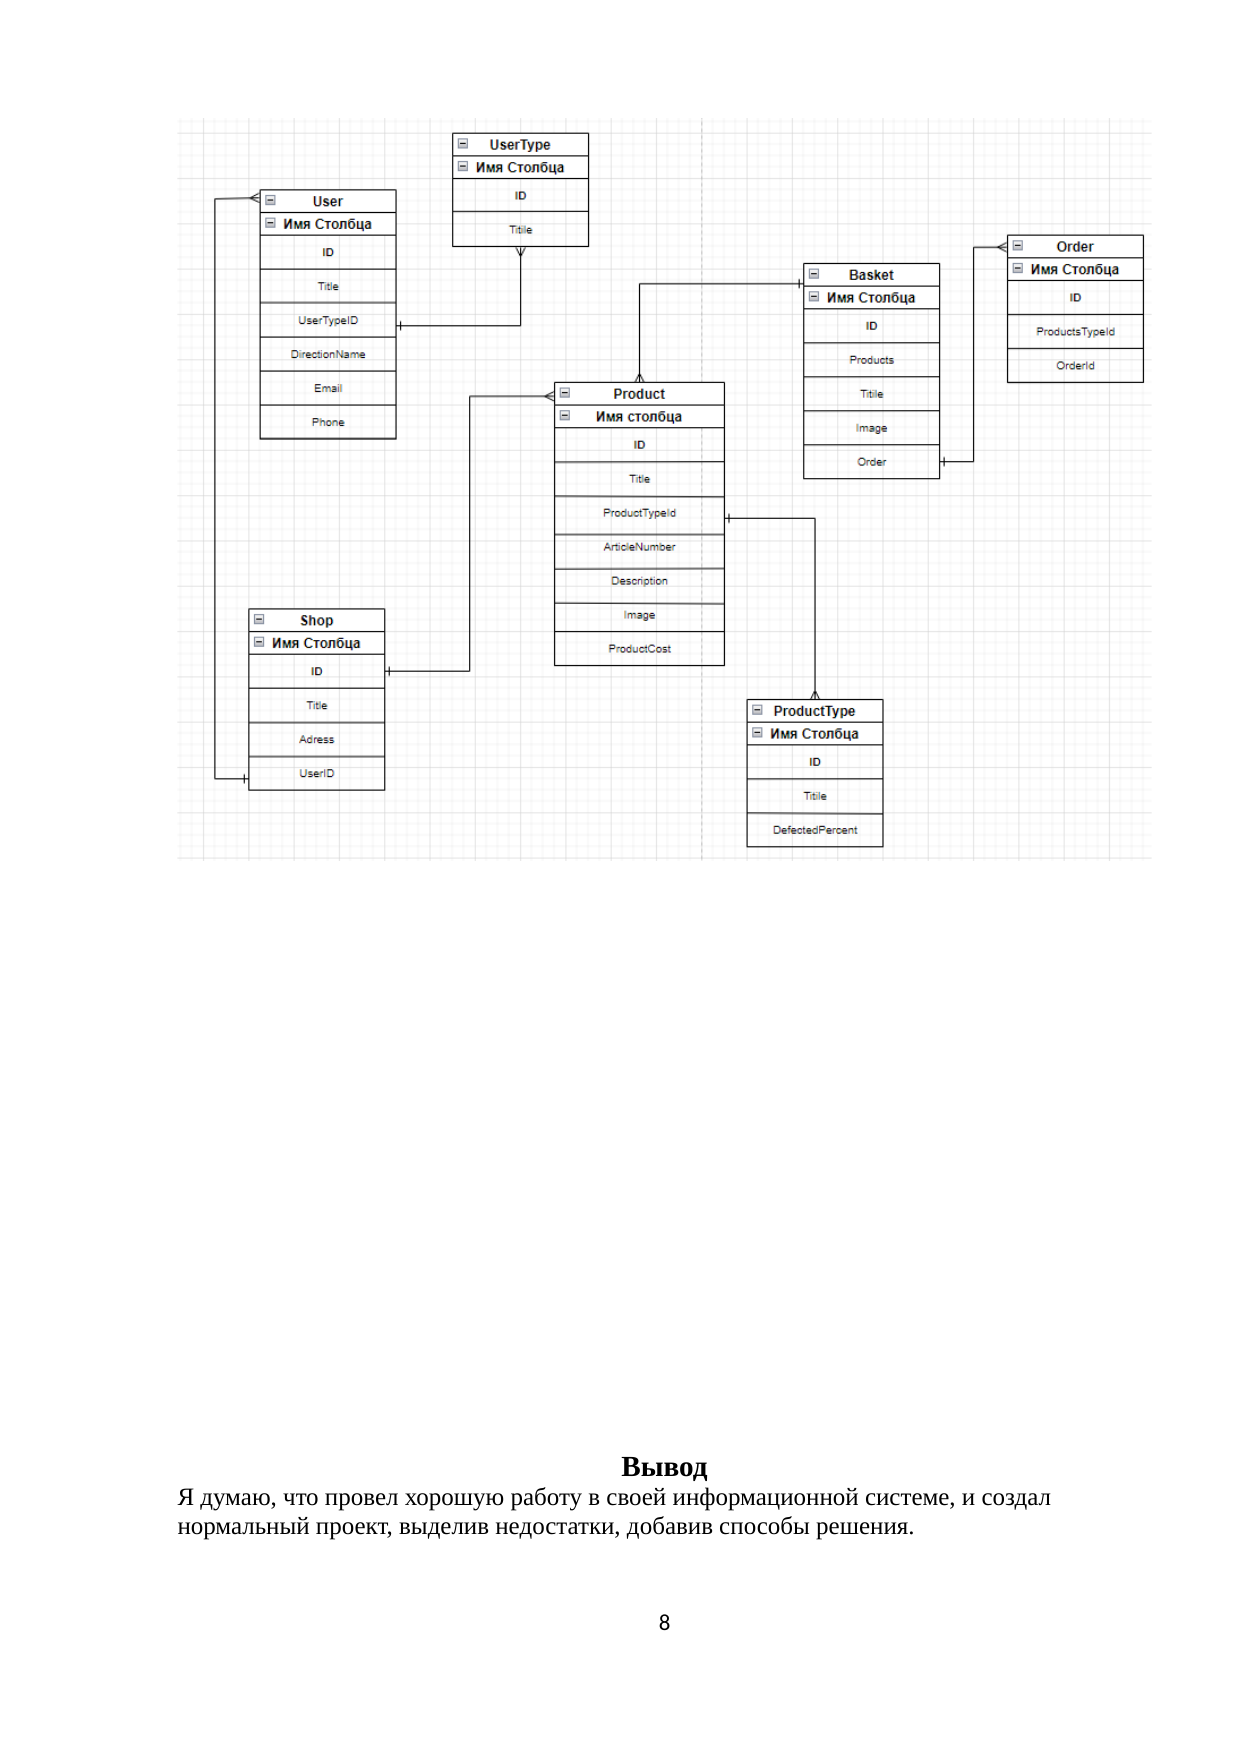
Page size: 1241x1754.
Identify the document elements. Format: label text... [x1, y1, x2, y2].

text Я думаю, что провел хорошую работу в своей информационной системе, и создал нормальный проект, выделив недостатки, добавив способы решения. [177, 1482, 1152, 1540]
text Вывод [177, 1449, 1152, 1482]
picture [177, 118, 1152, 861]
